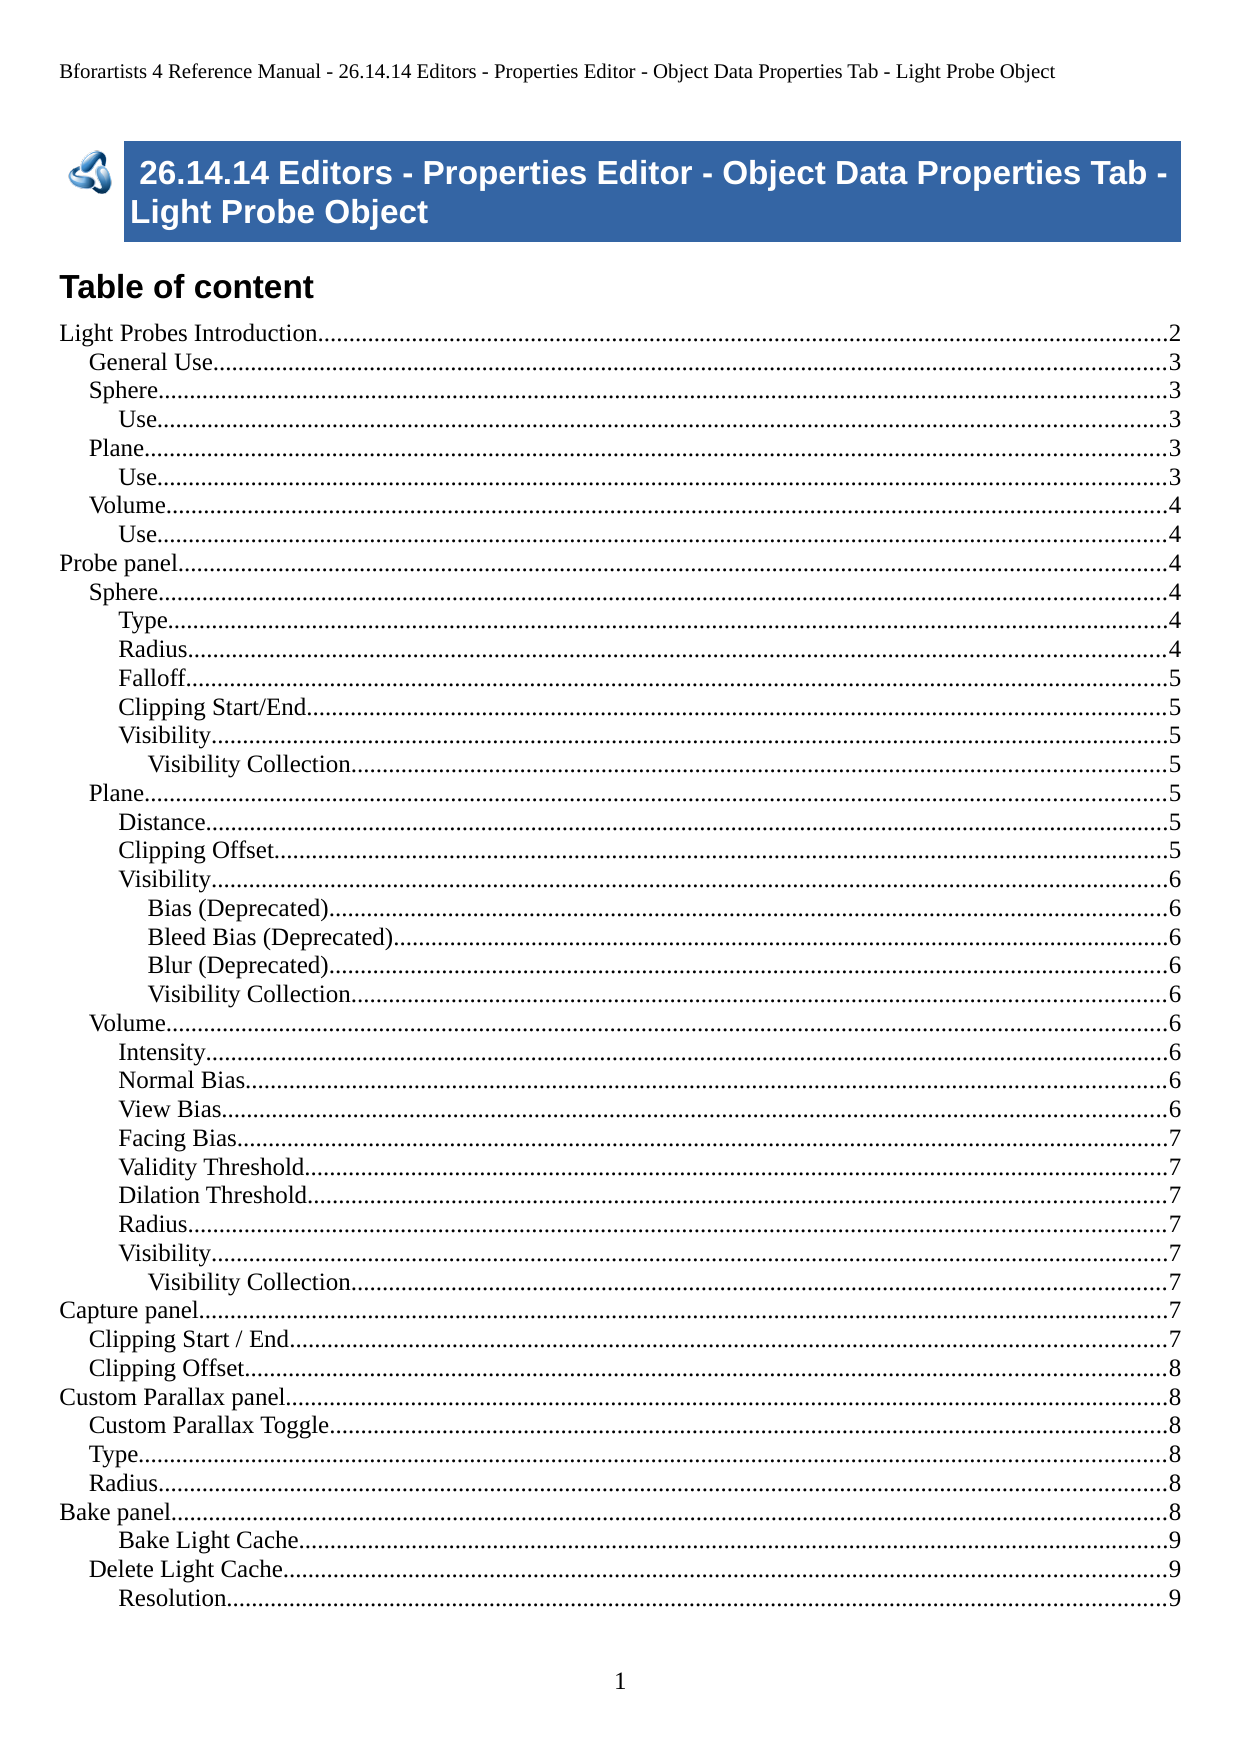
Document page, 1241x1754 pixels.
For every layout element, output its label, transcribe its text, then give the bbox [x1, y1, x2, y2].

text Use 4 [118, 519, 1181, 548]
picture [65, 147, 114, 197]
text Visibility 5 [118, 720, 1181, 749]
text Radius 7 [118, 1209, 1181, 1238]
text Clipping Offset 8 [88, 1353, 1181, 1382]
text Use 3 [118, 404, 1181, 433]
text Plane 3 [88, 433, 1181, 462]
text Volume 4 [88, 490, 1181, 519]
text Blur (Deprecated) 6 [147, 950, 1181, 979]
text Resolution 9 [118, 1583, 1181, 1612]
text Distance 5 [118, 807, 1181, 835]
text Capture panel 7 [59, 1295, 1181, 1324]
text Custom Parallax panel 8 [59, 1382, 1181, 1410]
text Facing Bias 7 [118, 1123, 1181, 1152]
text Clipping Start / End 7 [88, 1324, 1181, 1353]
text General Use 3 [88, 347, 1181, 375]
text Bleed Bias (Deprecated) 6 [147, 922, 1181, 950]
text Light Probes Introduction 2 [59, 318, 1181, 347]
text Falloff 5 [118, 663, 1181, 692]
table_header [59, 141, 124, 242]
text Use 3 [118, 462, 1181, 490]
text Volume 6 [88, 1008, 1181, 1037]
text Type 8 [88, 1439, 1181, 1468]
text Visibility Collection 5 [147, 749, 1181, 778]
table_header 26.14.14 Editors - Properties Editor - Object Data Properties Tab - Light Probe Object [124, 141, 1181, 242]
text Normal Bias 6 [118, 1065, 1181, 1094]
text Visibility Collection 6 [147, 979, 1181, 1008]
text Clipping Start/End 5 [118, 692, 1181, 720]
text Bake Light Cache 9 [118, 1525, 1181, 1554]
text Visibility 7 [118, 1238, 1181, 1267]
text Plane 5 [88, 778, 1181, 807]
text Intensity 6 [118, 1037, 1181, 1065]
text Visibility 6 [118, 864, 1181, 893]
text Clipping Offset 5 [118, 835, 1181, 864]
text Custom Parallax Toggle 8 [88, 1410, 1181, 1439]
text Sphere 3 [88, 375, 1181, 404]
text Visibility Collection 7 [147, 1267, 1181, 1295]
text Validity Threshold 7 [118, 1152, 1181, 1180]
text View Bias 6 [118, 1094, 1181, 1123]
text Bake panel 8 [59, 1497, 1181, 1525]
text Dilation Threshold 7 [118, 1180, 1181, 1209]
text Radius 4 [118, 634, 1181, 663]
subtitle Table of content [59, 267, 1181, 305]
text Bias (Deprecated) 6 [147, 893, 1181, 922]
text Delete Light Cache 9 [88, 1554, 1181, 1583]
text Type 4 [118, 605, 1181, 634]
text Sphere 4 [88, 577, 1181, 605]
text Radius 8 [88, 1468, 1181, 1497]
text Probe panel 4 [59, 548, 1181, 577]
